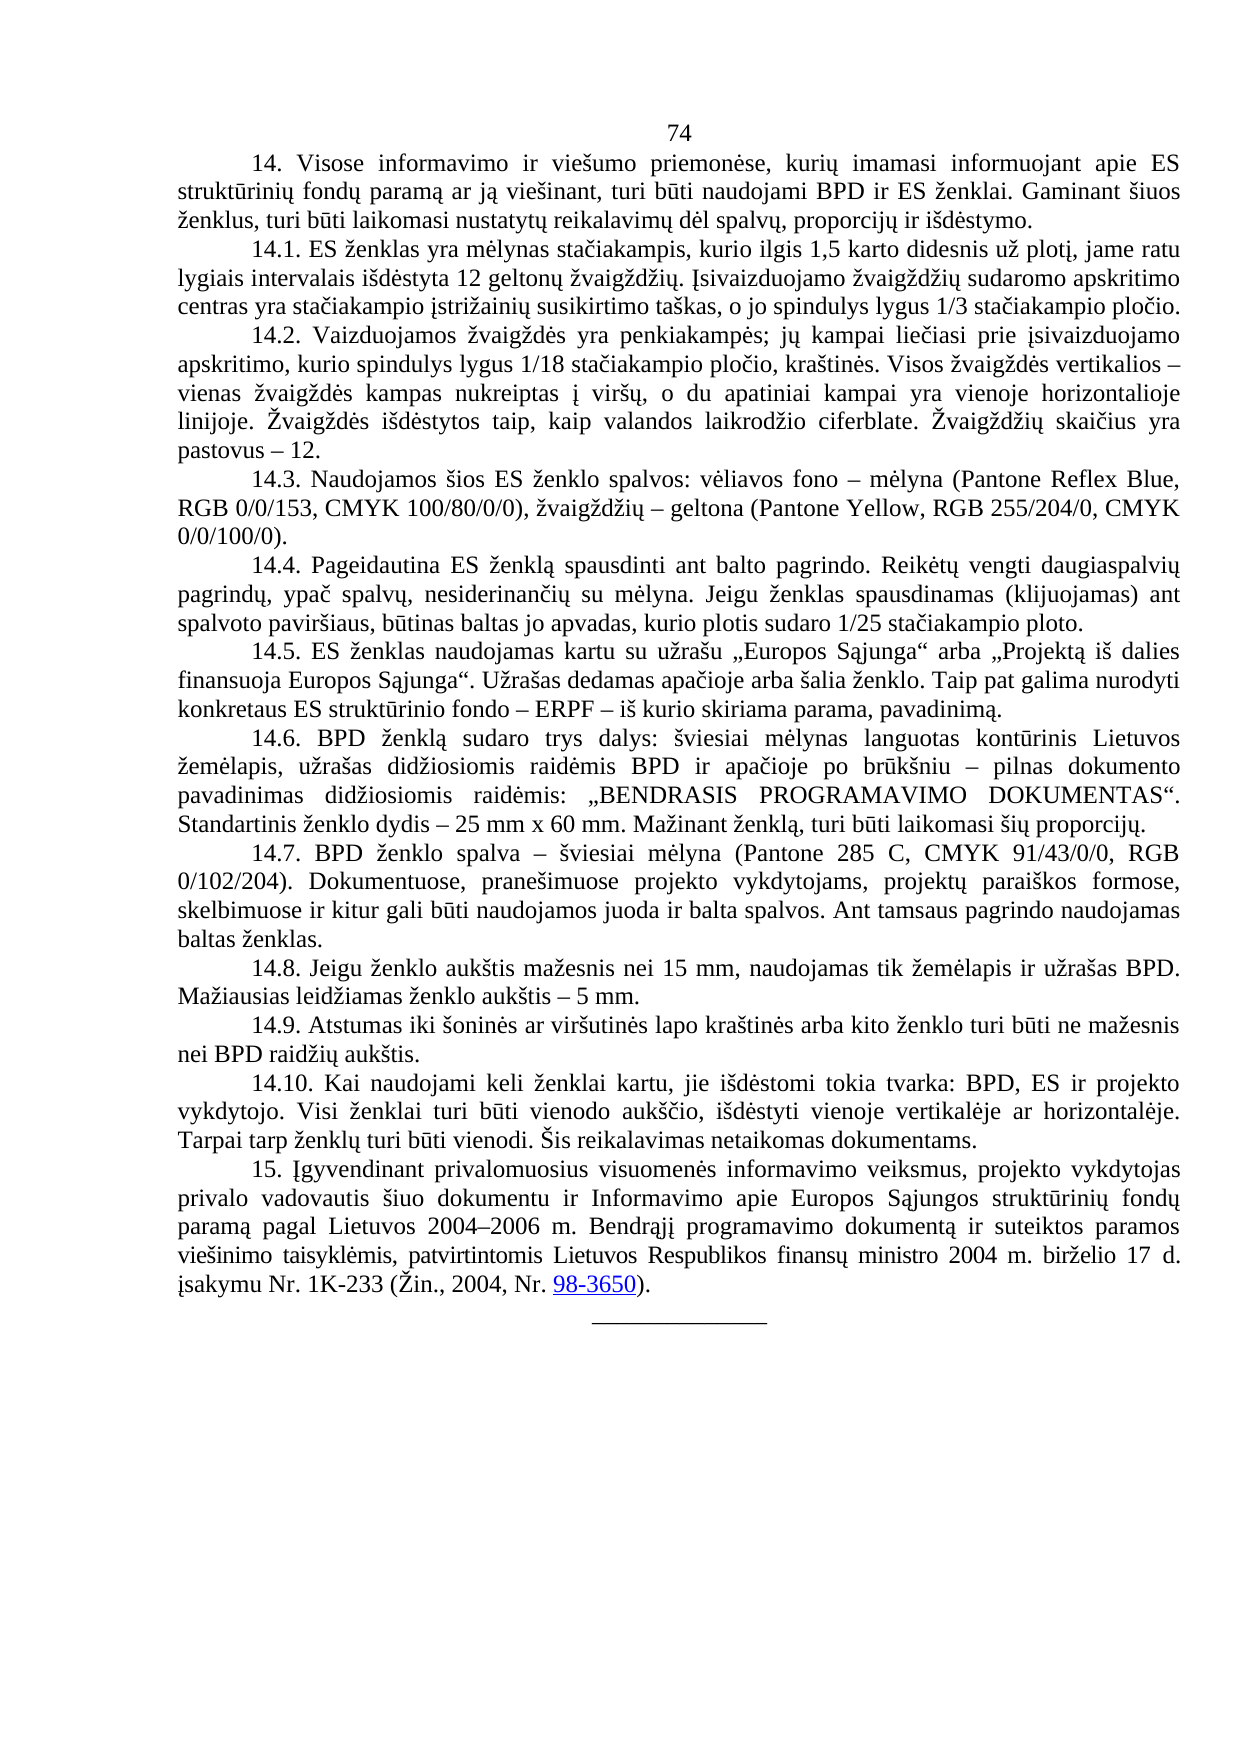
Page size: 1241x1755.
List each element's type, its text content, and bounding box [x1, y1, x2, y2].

text 14.10. Kai naudojami keli ženklai kartu, jie išdėstomi tokia tvarka: BPD, ES ir projekto vykdytojo. Visi ženklai turi būti vienodo aukščio, išdėstyti vienoje vertikalėje ar horizontalėje. Tarpai tarp ženklų turi būti vienodi. Šis reikalavimas netaikomas dokumentams. [177, 1068, 1181, 1154]
text 14.5. ES ženklas naudojamas kartu su užrašu „Europos Sąjunga“ arba „Projektą iš dalies finansuoja Europos Sąjunga“. Užrašas dedamas apačioje arba šalia ženklo. Taip pat galima nurodyti konkretaus ES struktūrinio fondo – ERPF – iš kurio skiriama parama, pavadinimą. [177, 636, 1181, 723]
text 14.9. Atstumas iki šoninės ar viršutinės lapo kraštinės arba kito ženklo turi būti ne mažesnis nei BPD raidžių aukštis. [177, 1010, 1181, 1068]
text 14. Visose informavimo ir viešumo priemonėse, kurių imamasi informuojant apie ES struktūrinių fondų paramą ar ją viešinant, turi būti naudojami BPD ir ES ženklai. Gaminant šiuos ženklus, turi būti laikomasi nustatytų reikalavimų dėl spalvų, proporcijų ir išdėstymo. [177, 148, 1181, 234]
text 14.2. Vaizduojamos žvaigždės yra penkiakampės; jų kampai liečiasi prie įsivaizduojamo apskritimo, kurio spindulys lygus 1/18 stačiakampio pločio, kraštinės. Visos žvaigždės vertikalios – vienas žvaigždės kampas nukreiptas į viršų, o du apatiniai kampai yra vienoje horizontalioje linijoje. Žvaigždės išdėstytos taip, kaip valandos laikrodžio ciferblate. Žvaigždžių skaičius yra pastovus – 12. [177, 320, 1181, 464]
text 15. Įgyvendinant privalomuosius visuomenės informavimo veiksmus, projekto vykdytojas privalo vadovautis šiuo dokumentu ir Informavimo apie Europos Sąjungos struktūrinių fondų paramą pagal Lietuvos 2004–2006 m. Bendrąjį programavimo dokumentą ir suteiktos paramos viešinimo taisyklėmis, patvirtintomis Lietuvos Respublikos finansų ministro 2004 m. birželio 17 d. įsakymu Nr. 1K-233 (Žin., 2004, Nr. 98-3650). [177, 1154, 1181, 1298]
text 14.6. BPD ženklą sudaro trys dalys: šviesiai mėlynas languotas kontūrinis Lietuvos žemėlapis, užrašas didžiosiomis raidėmis BPD ir apačioje po brūkšniu – pilnas dokumento pavadinimas didžiosiomis raidėmis: „BENDRASIS PROGRAMAVIMO DOKUMENTAS“. Standartinis ženklo dydis – 25 mm x 60 mm. Mažinant ženklą, turi būti laikomasi šių proporcijų. [177, 723, 1181, 838]
text 14.1. ES ženklas yra mėlynas stačiakampis, kurio ilgis 1,5 karto didesnis už plotį, jame ratu lygiais intervalais išdėstyta 12 geltonų žvaigždžių. Įsivaizduojamo žvaigždžių sudaromo apskritimo centras yra stačiakampio įstrižainių susikirtimo taškas, o jo spindulys lygus 1/3 stačiakampio pločio. [177, 234, 1181, 320]
text 14.7. BPD ženklo spalva – šviesiai mėlyna (Pantone 285 C, CMYK 91/43/0/0, RGB 0/102/204). Dokumentuose, pranešimuose projekto vykdytojams, projektų paraiškos formose, skelbimuose ir kitur gali būti naudojamos juoda ir balta spalvos. Ant tamsaus pagrindo naudojamas baltas ženklas. [177, 838, 1181, 953]
text ______________ [177, 1298, 1181, 1326]
text 14.4. Pageidautina ES ženklą spausdinti ant balto pagrindo. Reikėtų vengti daugiaspalvių pagrindų, ypač spalvų, nesiderinančių su mėlyna. Jeigu ženklas spausdinamas (klijuojamas) ant spalvoto paviršiaus, būtinas baltas jo apvadas, kurio plotis sudaro 1/25 stačiakampio ploto. [177, 550, 1181, 636]
text 14.8. Jeigu ženklo aukštis mažesnis nei 15 mm, naudojamas tik žemėlapis ir užrašas BPD. Mažiausias leidžiamas ženklo aukštis – 5 mm. [177, 953, 1181, 1010]
text 14.3. Naudojamos šios ES ženklo spalvos: vėliavos fono – mėlyna (Pantone Reflex Blue, RGB 0/0/153, CMYK 100/80/0/0), žvaigždžių – geltona (Pantone Yellow, RGB 255/204/0, CMYK 0/0/100/0). [177, 464, 1181, 550]
